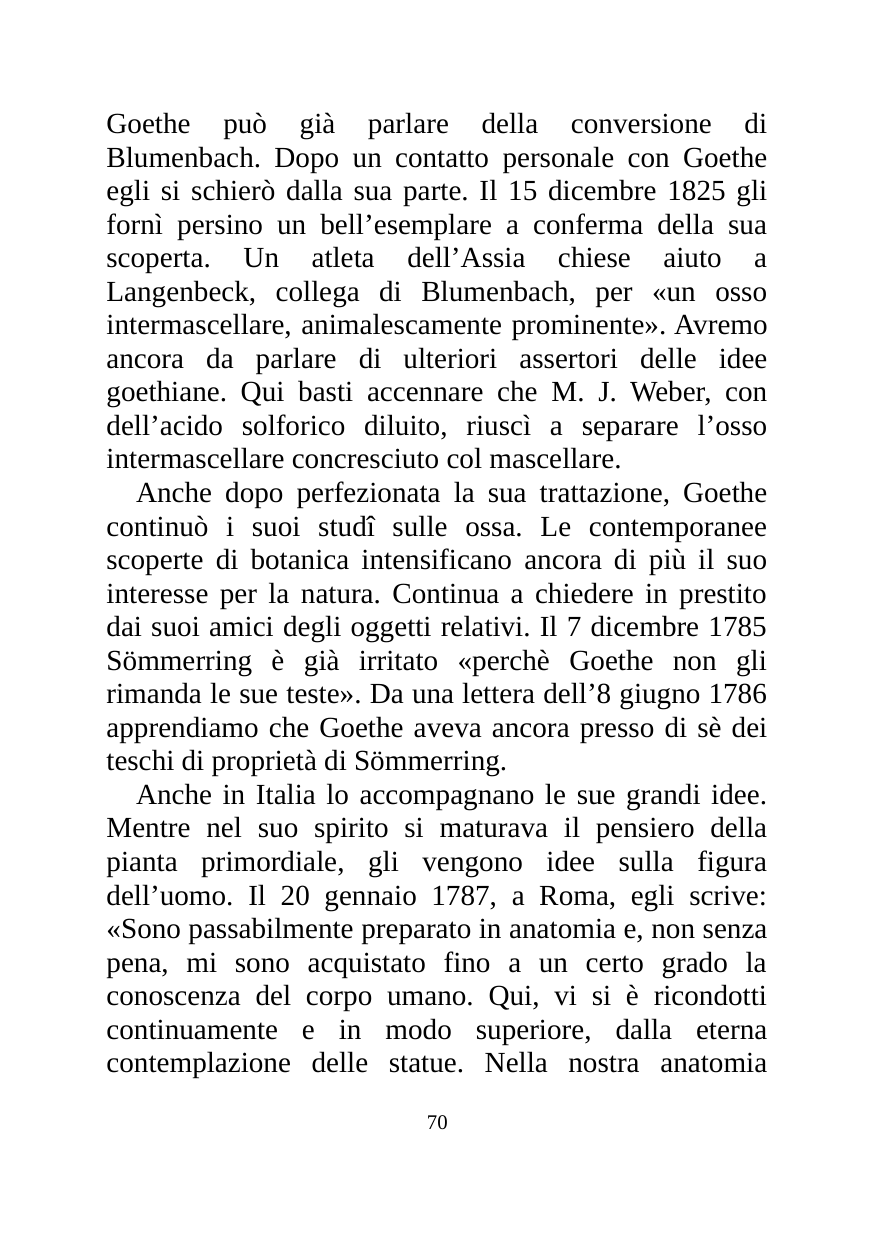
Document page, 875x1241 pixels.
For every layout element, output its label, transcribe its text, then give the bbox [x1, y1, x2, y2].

text Goethe può già parlare della conversione di Blumenbach. Dopo un contatto personale con Goethe egli si schierò dalla sua parte. Il 15 dicembre 1825 gli fornì persino un bell’esemplare a conferma della sua scoperta. Un atleta dell’Assia chiese aiuto a Langenbeck, collega di Blumenbach, per «un osso intermascellare, animalescamente prominente». Avremo ancora da parlare di ulteriori assertori delle idee goethiane. Qui basti accennare che M. J. Weber, con dell’acido solforico diluito, riuscì a separare l’osso intermascellare concresciuto col mascellare. [106, 106, 768, 475]
text Anche dopo perfezionata la sua trattazione, Goethe continuò i suoi studî sulle ossa. Le contemporanee scoperte di botanica intensificano ancora di più il suo interesse per la natura. Continua a chiedere in prestito dai suoi amici degli oggetti relativi. Il 7 dicembre 1785 Sömmerring è già irritato «perchè Goethe non gli rimanda le sue teste». Da una lettera dell’8 giugno 1786 apprendiamo che Goethe aveva ancora presso di sè dei teschi di proprietà di Sömmerring. [106, 475, 768, 777]
text Anche in Italia lo accompagnano le sue grandi idee. Mentre nel suo spirito si maturava il pensiero della pianta primordiale, gli vengono idee sulla figura dell’uomo. Il 20 gennaio 1787, a Roma, egli scrive: «Sono passabilmente preparato in anatomia e, non senza pena, mi sono acquistato fino a un certo grado la conoscenza del corpo umano. Qui, vi si è ricondotti continuamente e in modo superiore, dalla eterna contemplazione delle statue. Nella nostra anatomia [106, 777, 768, 1079]
